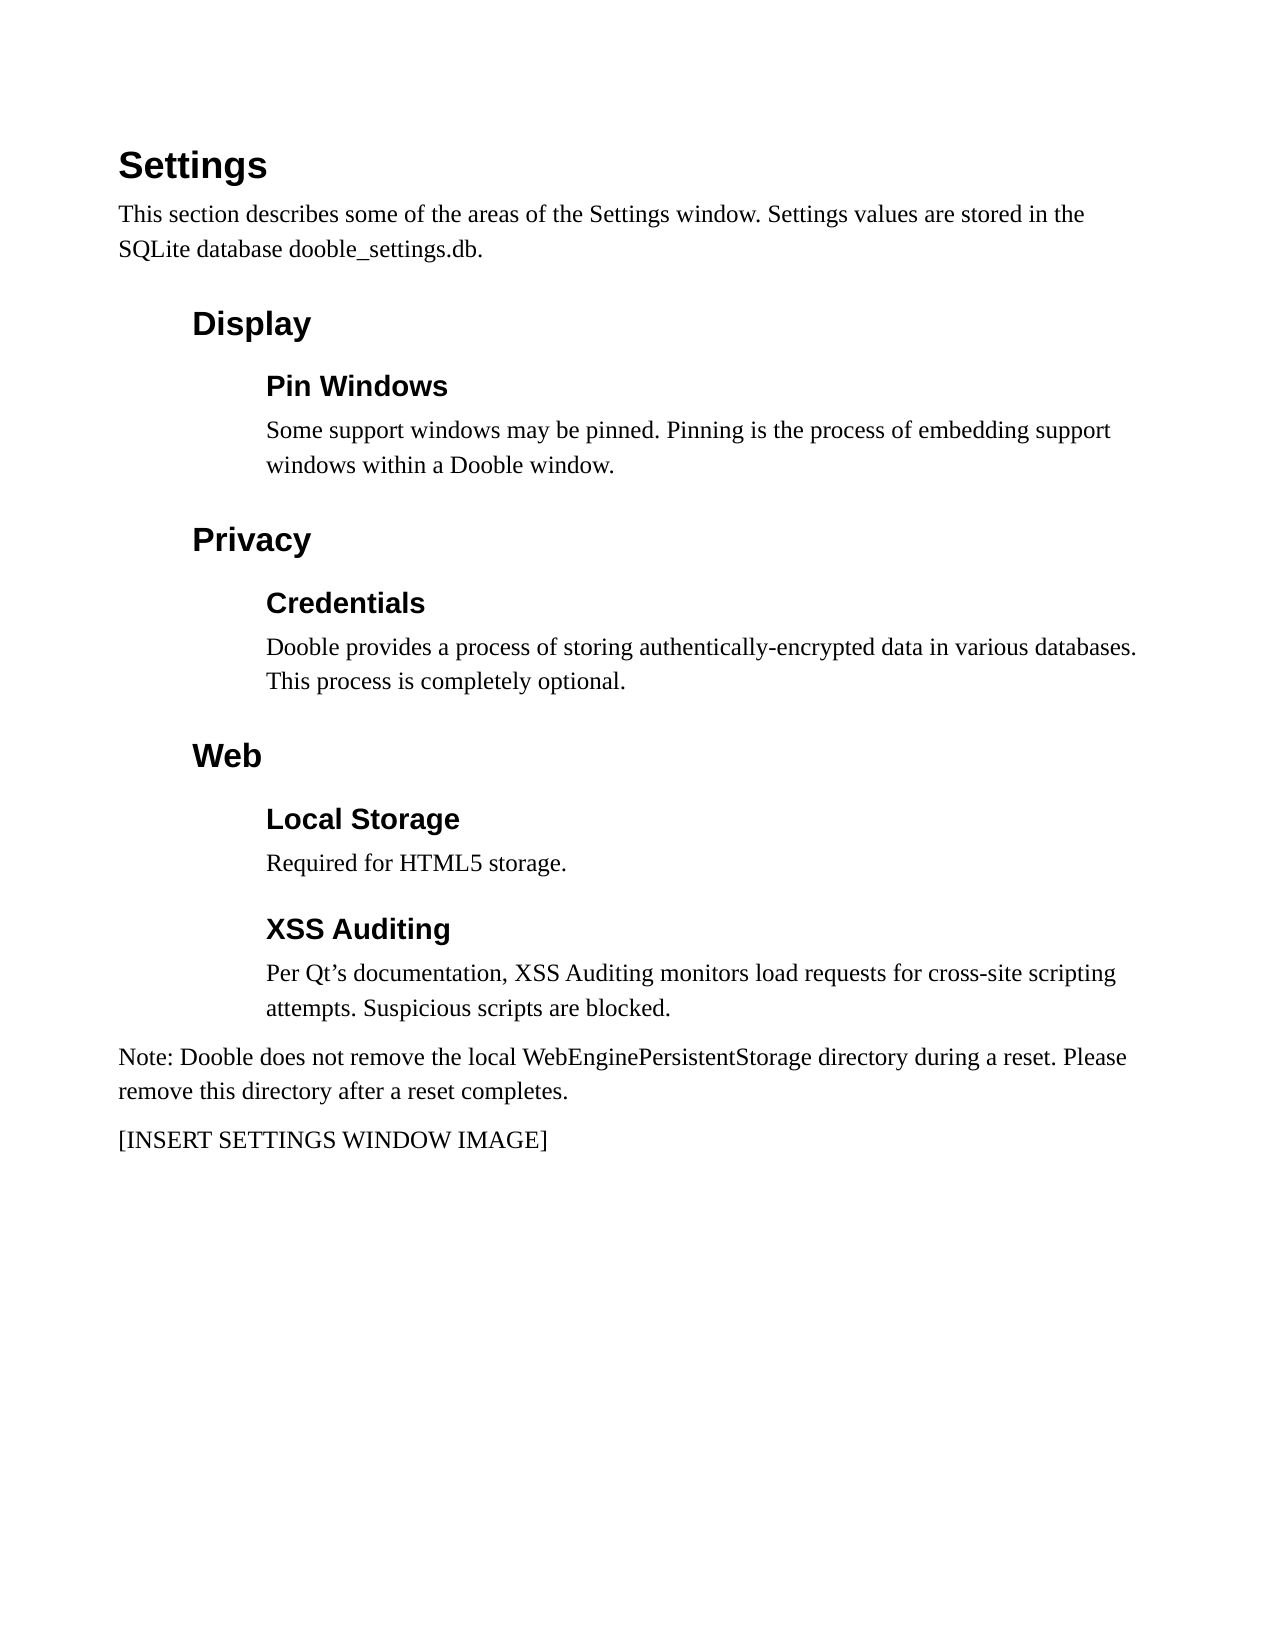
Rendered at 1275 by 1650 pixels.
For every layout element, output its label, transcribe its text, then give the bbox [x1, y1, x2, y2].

subtitle XSS Auditing [266, 912, 1157, 946]
subtitle Local Storage [266, 802, 1157, 836]
text Note: Dooble does not remove the local WebEnginePersistentStorage directory during a reset. Please remove this directory after a reset completes. [118, 1042, 1157, 1105]
subtitle Display [192, 304, 1157, 342]
subtitle Credentials [266, 586, 1157, 619]
subtitle Pin Windows [266, 369, 1157, 403]
text This section describes some of the areas of the Settings window. Settings values are stored in the SQLite database dooble_settings.db. [118, 199, 1157, 262]
subtitle Web [192, 736, 1157, 775]
subtitle Privacy [192, 520, 1157, 559]
text Per Qt’s documentation, XSS Auditing monitors load requests for cross-site scripting attempts. Suspicious scripts are blocked. [266, 958, 1157, 1021]
text Some support windows may be pinned. Pinning is the process of embedding support windows within a Dooble window. [266, 416, 1157, 479]
text Dooble provides a process of storing authentically-encrypted data in various databases. This process is completely optional. [266, 632, 1157, 695]
subtitle Settings [118, 143, 1157, 187]
text Required for HTML5 storage. [266, 848, 1157, 877]
text [INSERT SETTINGS WINDOW IMAGE] [118, 1125, 1157, 1154]
